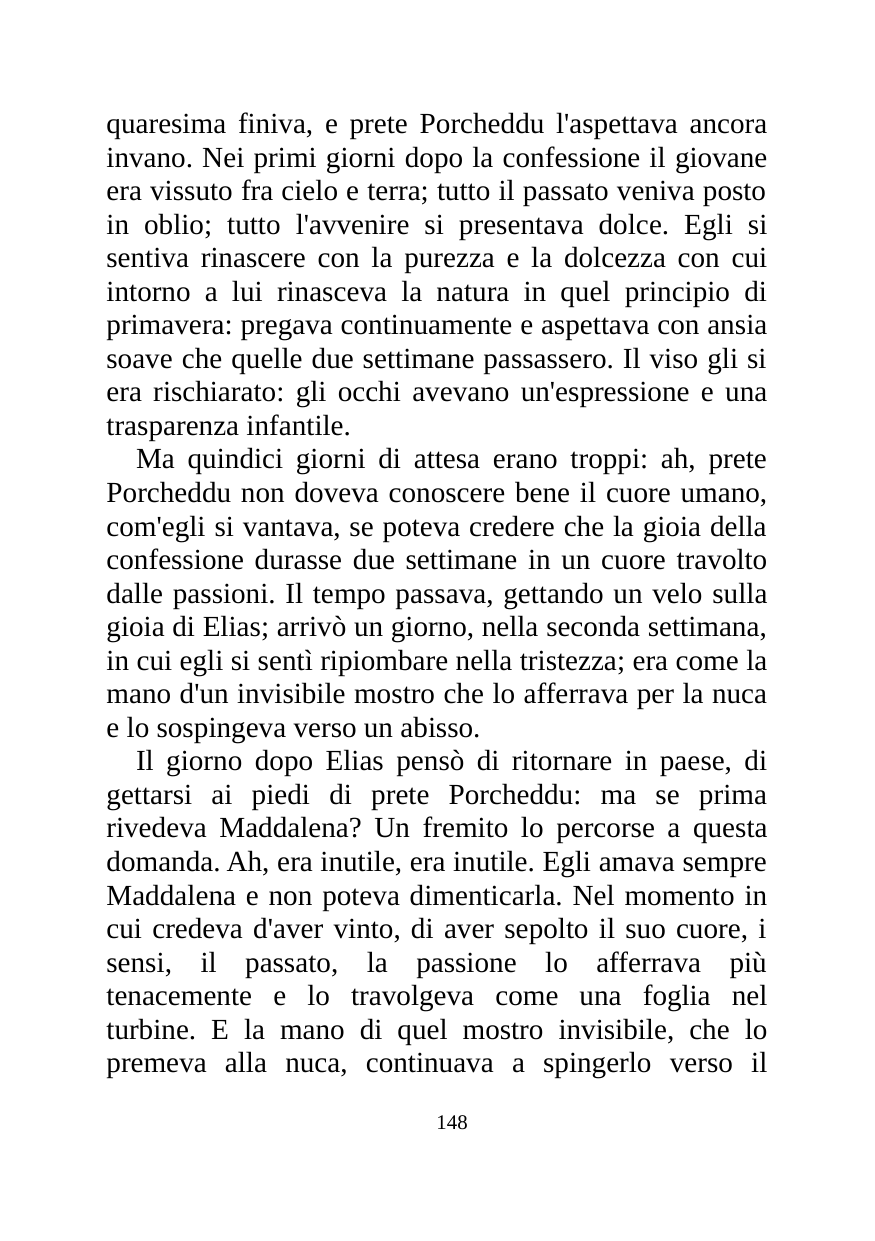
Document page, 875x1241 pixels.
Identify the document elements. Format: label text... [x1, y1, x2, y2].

text Il giorno dopo Elias pensò di ritornare in paese, di gettarsi ai piedi di prete Porcheddu: ma se prima rivedeva Maddalena? Un fremito lo percorse a questa domanda. Ah, era inutile, era inutile. Egli amava sempre Maddalena e non poteva dimenticarla. Nel momento in cui credeva d'aver vinto, di aver sepolto il suo cuore, i sensi, il passato, la passione lo afferrava più tenacemente e lo travolgeva come una foglia nel turbine. E la mano di quel mostro invisibile, che lo premeva alla nuca, continuava a spingerlo verso il [106, 743, 768, 1079]
text quaresima finiva, e prete Porcheddu l'aspettava ancora invano. Nei primi giorni dopo la confessione il giovane era vissuto fra cielo e terra; tutto il passato veniva posto in oblio; tutto l'avvenire si presentava dolce. Egli si sentiva rinascere con la purezza e la dolcezza con cui intorno a lui rinasceva la natura in quel principio di primavera: pregava continuamente e aspettava con ansia soave che quelle due settimane passassero. Il viso gli si era rischiarato: gli occhi avevano un'espressione e una trasparenza infantile. [106, 106, 768, 442]
text Ma quindici giorni di attesa erano troppi: ah, prete Porcheddu non doveva conoscere bene il cuore umano, com'egli si vantava, se poteva credere che la gioia della confessione durasse due settimane in un cuore travolto dalle passioni. Il tempo passava, gettando un velo sulla gioia di Elias; arrivò un giorno, nella seconda settimana, in cui egli si sentì ripiombare nella tristezza; era come la mano d'un invisibile mostro che lo afferrava per la nuca e lo sospingeva verso un abisso. [106, 442, 768, 743]
